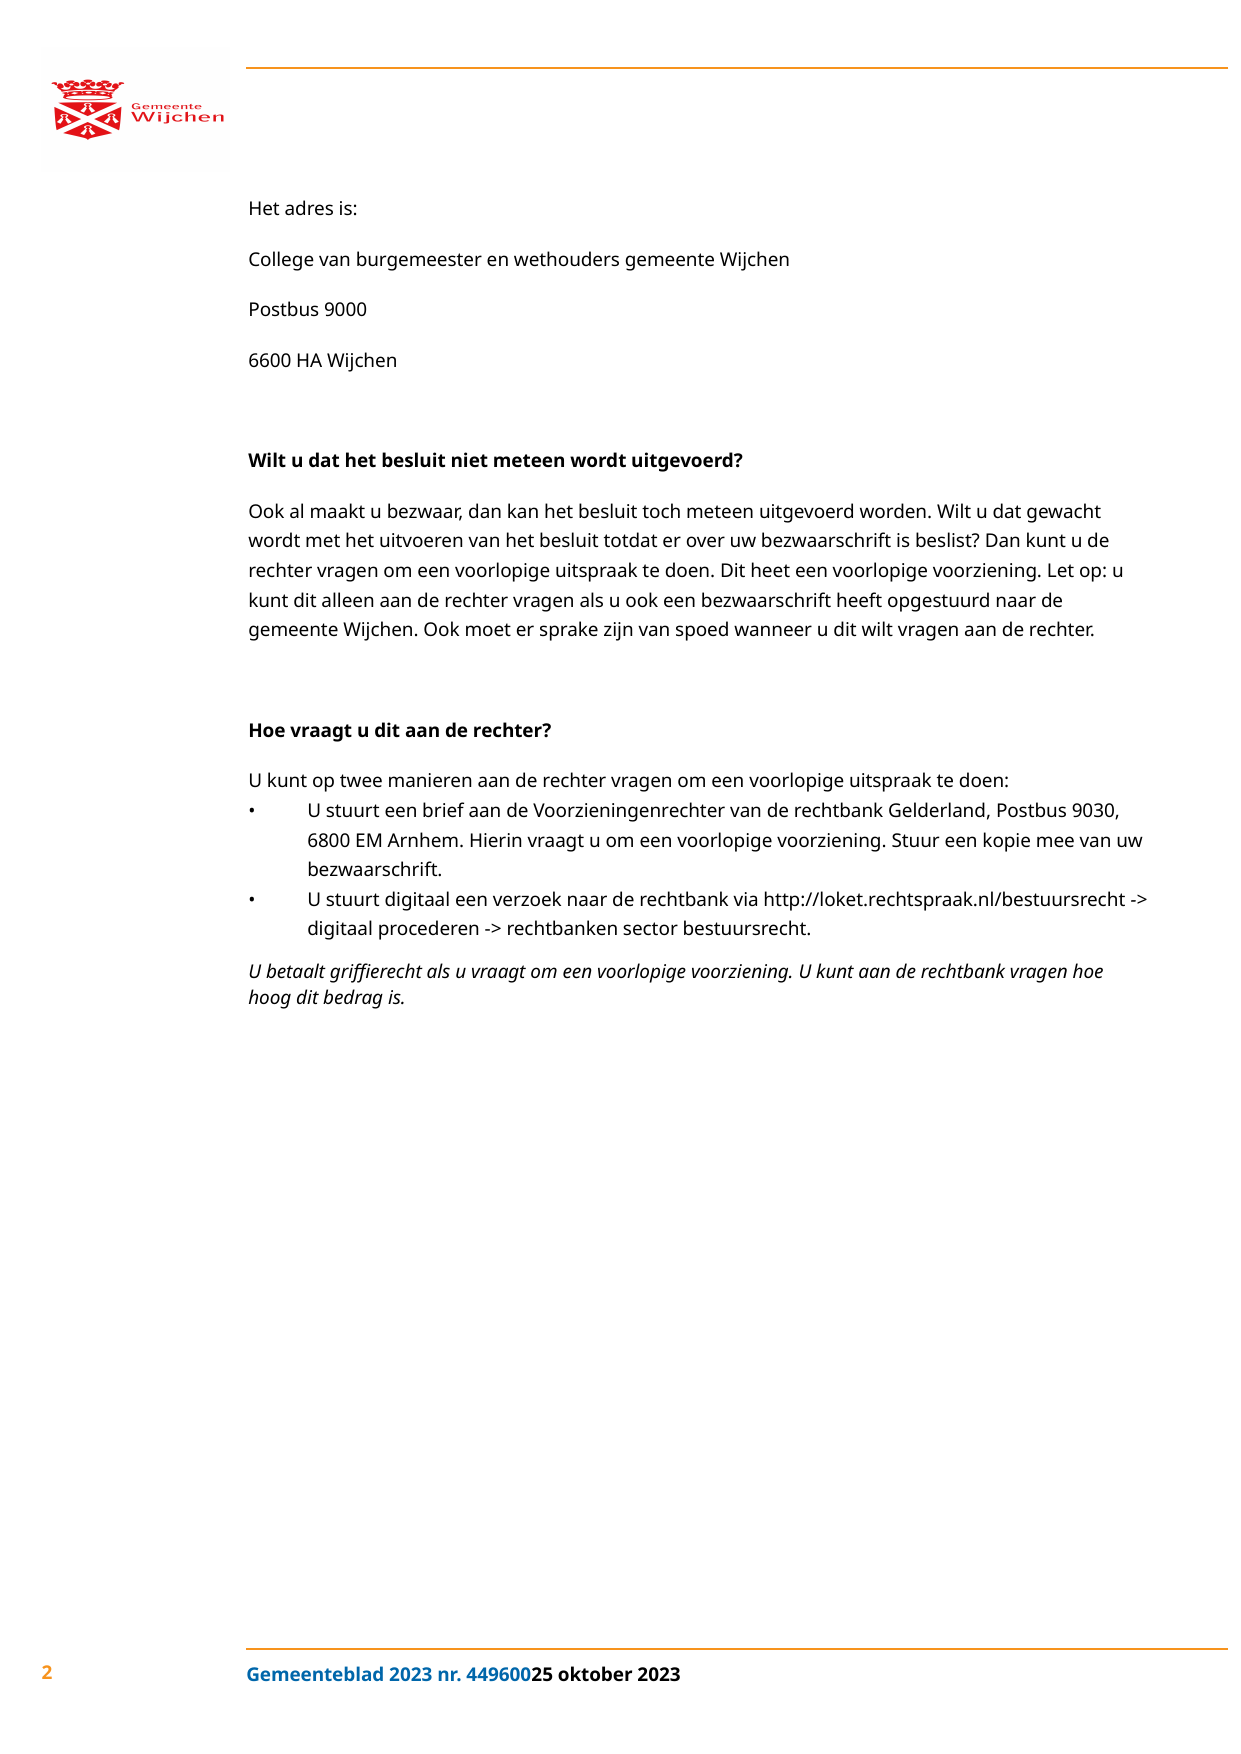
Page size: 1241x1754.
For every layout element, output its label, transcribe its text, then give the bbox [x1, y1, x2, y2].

text U betaalt griffierecht als u vraagt om een voorlopige voorziening. U kunt aan de rechtbank vragen hoe hoog dit bedrag is. [248, 959, 1152, 1010]
text Het adres is: [248, 196, 1152, 221]
text College van burgemeester en wethouders gemeente Wijchen [248, 246, 1152, 272]
list U stuurt een brief aan de Voorzieningenrechter van de rechtbank Gelderland, Postbus 9030, 6800 EM Arnhem. Hierin vraagt u om een voorlopige voorziening. Stuur een kopie mee van uw bezwaarschrift. [248, 797, 1152, 882]
text 6600 HA Wijchen [248, 347, 1152, 373]
text Wilt u dat het besluit niet meteen wordt uitgevoerd? [248, 448, 1152, 473]
picture [41, 47, 231, 172]
text U kunt op twee manieren aan de rechter vragen om een voorlopige uitspraak te doen: [248, 768, 1152, 793]
text Ook al maakt u bezwaar, dan kan het besluit toch meteen uitgevoerd worden. Wilt u dat gewacht wordt met het uitvoeren van het besluit totdat er over uw bezwaarschrift is beslist? Dan kunt u de rechter vragen om een voorlopige uitspraak te doen. Dit heet een voorlopige voorziening. Let op: u kunt dit alleen aan de rechter vragen als u ook een bezwaarschrift heeft opgestuurd naar de gemeente Wijchen. Ook moet er sprake zijn van spoed wanneer u dit wilt vragen aan de rechter. [248, 498, 1152, 642]
list U stuurt digitaal een verzoek naar de rechtbank via http://loket.rechtspraak.nl/bestuursrecht -> digitaal procederen -> rechtbanken sector bestuursrecht. [248, 886, 1152, 941]
text Hoe vraagt u dit aan de rechter? [248, 717, 1152, 743]
text Postbus 9000 [248, 296, 1152, 322]
